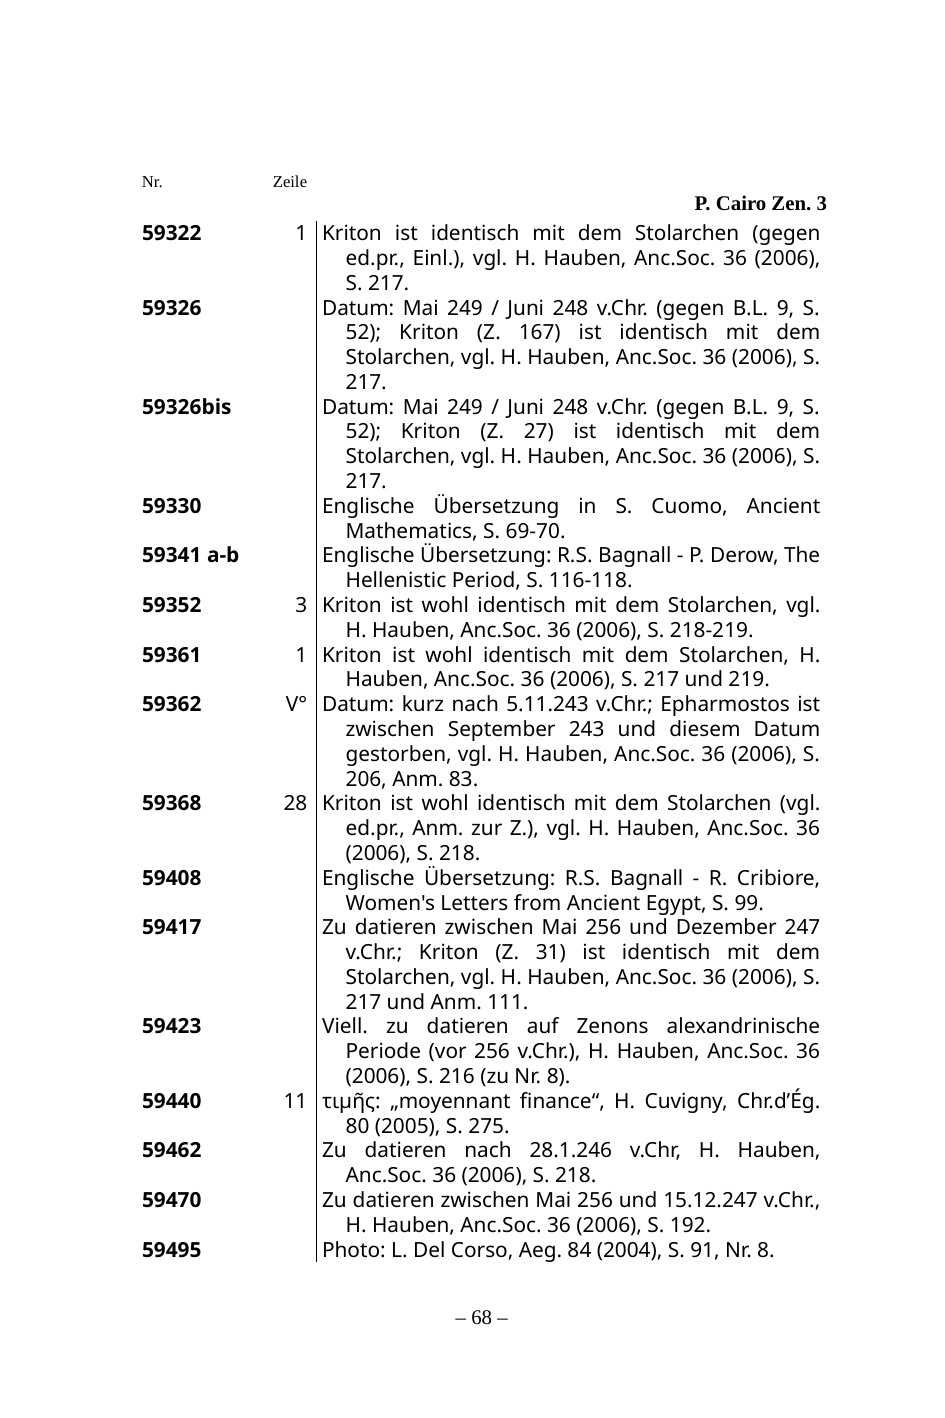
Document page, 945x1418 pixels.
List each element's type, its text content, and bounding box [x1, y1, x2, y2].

table_cell 1 [224, 642, 316, 692]
table_cell Englische Übersetzung: R.S. Bagnall - R. Cribiore, Women's Letters from Ancient Egypt, S. 99. [317, 865, 827, 915]
table_cell 59326bis [136, 394, 316, 493]
table_cell V° [224, 692, 316, 791]
table_cell Viell. zu datieren auf Zenons alexandrinische Periode (vor 256 v.Chr.), H. Hauben, Anc.Soc. 36 (2006), S. 216 (zu Nr. 8). [317, 1014, 827, 1088]
table_cell Zu datieren zwischen Mai 256 und Dezember 247 v.Chr.; Kriton (Z. 31) ist identisch mit dem Stolarchen, vgl. H. Hauben, Anc.Soc. 36 (2006), S. 217 und Anm. 111. [317, 915, 827, 1014]
table_cell Kriton ist wohl identisch mit dem Stolarchen, vgl. H. Hauben, Anc.Soc. 36 (2006), S. 218-219. [317, 593, 827, 642]
table_cell Kriton ist wohl identisch mit dem Stolarchen, H. Hauben, Anc.Soc. 36 (2006), S. 217 und 219. [317, 642, 827, 692]
table_cell 28 [224, 791, 316, 865]
table_cell Datum: kurz nach 5.11.243 v.Chr.; Epharmostos ist zwischen September 243 und diesem Datum gestorben, vgl. H. Hauben, Anc.Soc. 36 (2006), S. 206, Anm. 83. [317, 692, 827, 791]
table_cell 59361 [136, 642, 224, 692]
table_cell 59495 [136, 1237, 316, 1262]
table_cell 59330 [136, 494, 316, 543]
table_cell 11 [224, 1089, 316, 1138]
table_header 1 [224, 221, 316, 295]
table_cell 59417 [136, 915, 316, 1014]
table_cell Englische Übersetzung: R.S. Bagnall - P. Derow, The Hellenistic Period, S. 116-118. [317, 543, 827, 593]
table_cell 59470 [136, 1188, 316, 1237]
table_header 59322 [136, 221, 224, 295]
table_cell 59423 [136, 1014, 316, 1088]
table_cell 59326 [136, 295, 316, 394]
table_cell Datum: Mai 249 / Juni 248 v.Chr. (gegen B.L. 9, S. 52); Kriton (Z. 27) ist identisch mit dem Stolarchen, vgl. H. Hauben, Anc.Soc. 36 (2006), S. 217. [317, 394, 827, 493]
table_cell 59341 a-b [136, 543, 316, 593]
table_cell Datum: Mai 249 / Juni 248 v.Chr. (gegen B.L. 9, S. 52); Kriton (Z. 167) ist identisch mit dem Stolarchen, vgl. H. Hauben, Anc.Soc. 36 (2006), S. 217. [317, 295, 827, 394]
table_cell Kriton ist wohl identisch mit dem Stolarchen (vgl. ed.pr., Anm. zur Z.), vgl. H. Hauben, Anc.Soc. 36 (2006), S. 218. [317, 791, 827, 865]
table_cell 59440 [136, 1089, 224, 1138]
table_cell Zu datieren nach 28.1.246 v.Chr, H. Hauben, Anc.Soc. 36 (2006), S. 218. [317, 1138, 827, 1188]
table_cell 59408 [136, 865, 316, 915]
table_cell 59462 [136, 1138, 316, 1188]
table_cell 59352 [136, 593, 224, 642]
subtitle P. Cairo Zen. 3 [136, 191, 827, 215]
table_cell Photo: L. Del Corso, Aeg. 84 (2004), S. 91, Nr. 8. [317, 1237, 827, 1262]
table_cell 59368 [136, 791, 224, 865]
table_cell Zu datieren zwischen Mai 256 und 15.12.247 v.Chr., H. Hauben, Anc.Soc. 36 (2006), S. 192. [317, 1188, 827, 1237]
table_cell τιμῆς: „moyennant finance“, H. Cuvigny, Chr.d’Ég. 80 (2005), S. 275. [317, 1089, 827, 1138]
table_cell 59362 [136, 692, 224, 791]
table_header Kriton ist identisch mit dem Stolarchen (gegen ed.pr., Einl.), vgl. H. Hauben, Anc.Soc. 36 (2006), S. 217. [317, 221, 827, 295]
table_cell 3 [224, 593, 316, 642]
table_cell Englische Übersetzung in S. Cuomo, Ancient Mathematics, S. 69-70. [317, 494, 827, 543]
